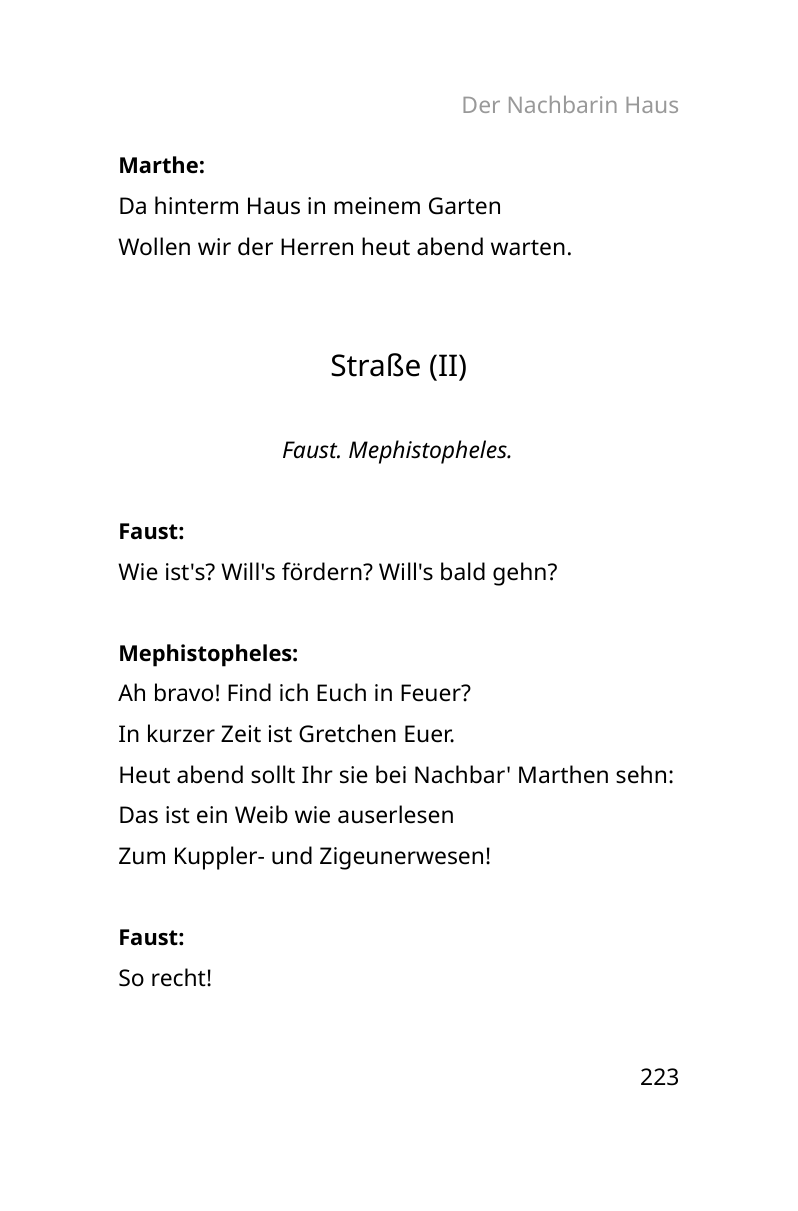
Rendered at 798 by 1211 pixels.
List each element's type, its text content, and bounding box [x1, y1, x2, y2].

text Faust. Mephistopheles. [118, 409, 679, 465]
text Faust: So recht! [118, 898, 679, 993]
subtitle Straße (II) [118, 324, 679, 386]
text Faust: Wie ist's? Will's fördern? Will's bald gehn? [118, 486, 679, 587]
text Mephistopheles: Ah bravo! Find ich Euch in Feuer? In kurzer Zeit ist Gretchen Euer. Heut abend sollt Ihr sie bei Nachbar' Marthen sehn: Das ist ein Weib wie auserlesen Zum Kuppler- und Zigeunerwesen! [118, 614, 679, 871]
text Marthe: Da hinterm Haus in meinem Garten Wollen wir der Herren heut abend warten. [118, 149, 679, 262]
